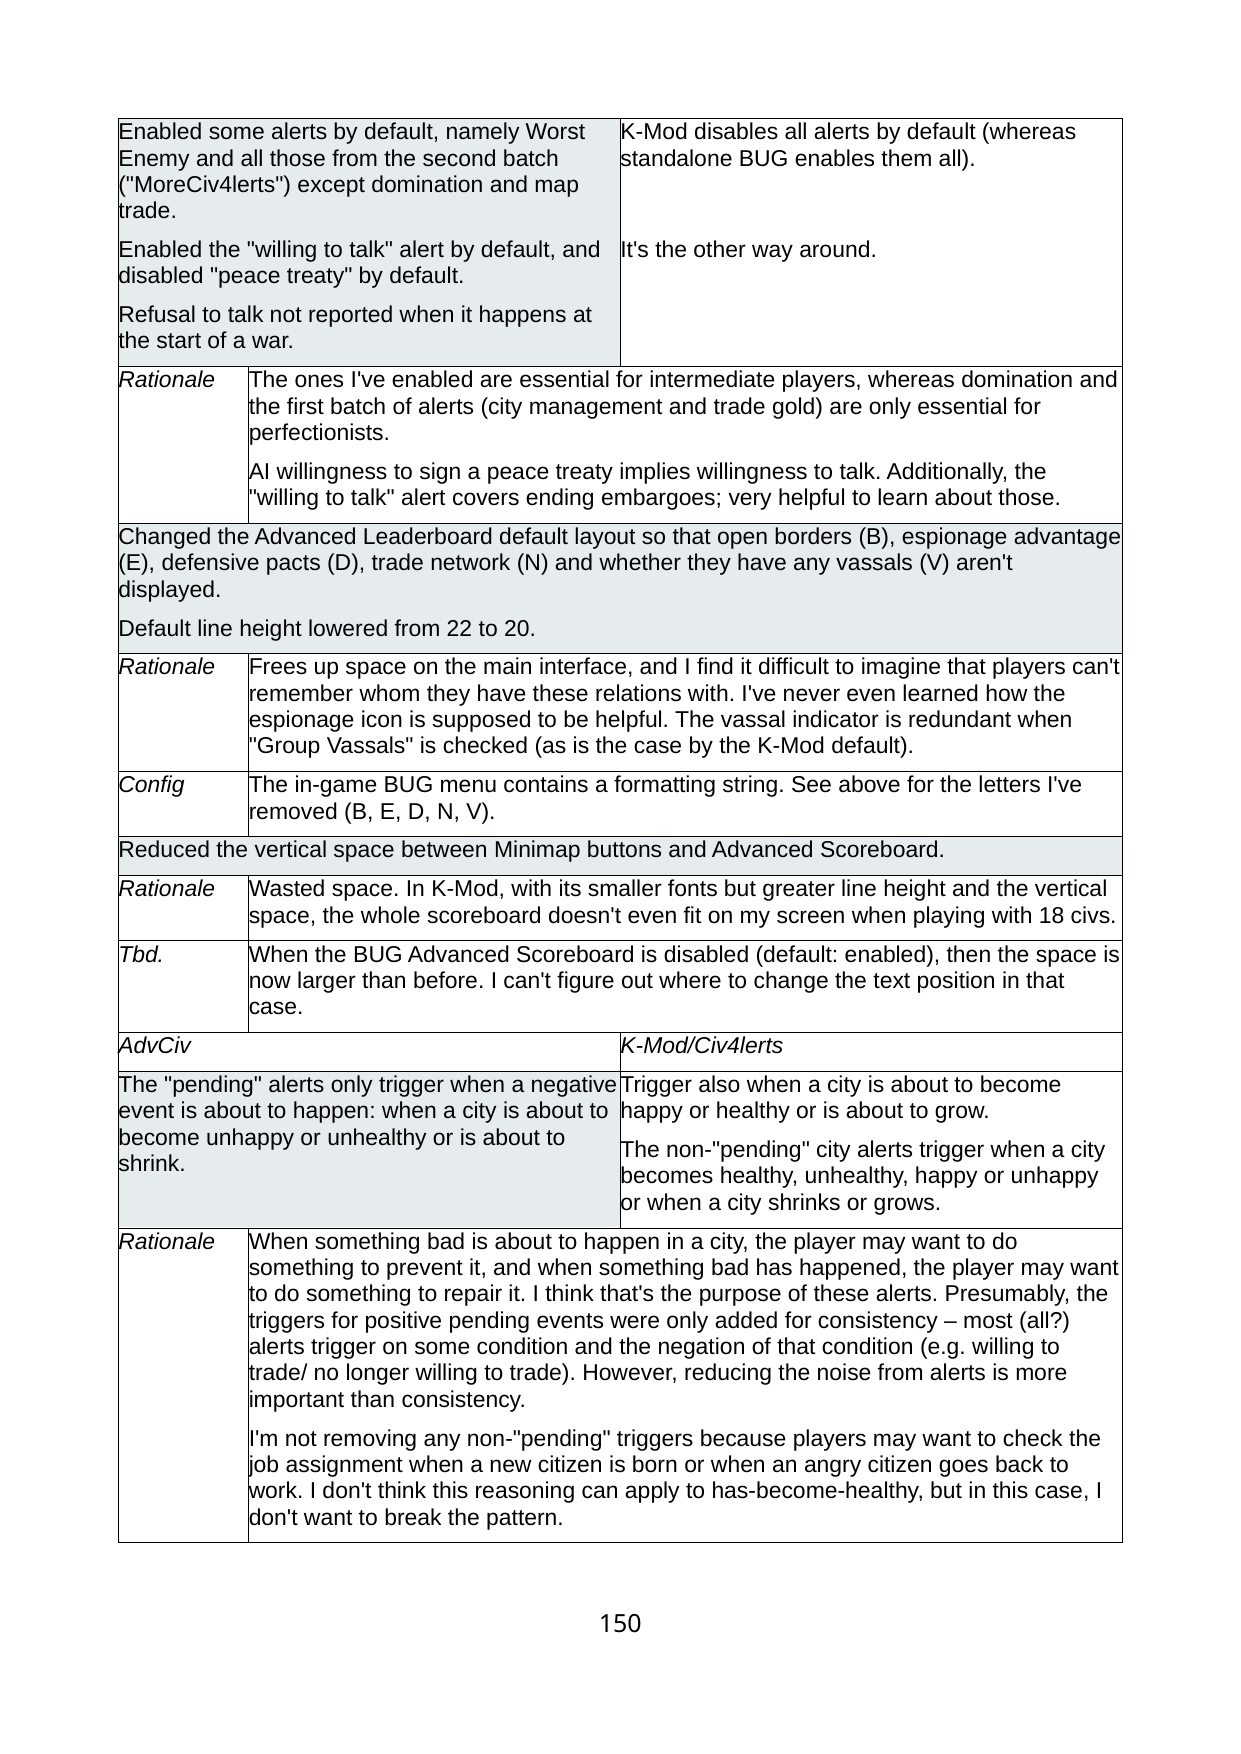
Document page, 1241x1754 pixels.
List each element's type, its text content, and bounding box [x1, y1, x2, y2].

table_cell Trigger also when a city is about to become happy or healthy or is about to grow. The non-"pending" city alerts trigger when a city becomes healthy, unhealthy, happy or unhappy or when a city shrinks or grows. [621, 1072, 1122, 1227]
table_cell Rationale [119, 1229, 248, 1542]
table_cell Reduced the vertical space between Minimap buttons and Advanced Scoreboard. [119, 837, 1122, 875]
table_cell The "pending" alerts only trigger when a negative event is about to happen: when a city is about to become unhappy or unhealthy or is about to shrink. [119, 1072, 620, 1227]
table_cell Enabled some alerts by default, namely Worst Enemy and all those from the second batch ("MoreCiv4lerts") except domination and map trade. Enabled the "willing to talk" alert by default, and disabled "peace treaty" by default. Refusal to talk not reported when it happens at the start of a war. [119, 119, 620, 366]
table_cell Changed the Advanced Leaderboard default layout so that open borders (B), espionage advantage (E), defensive pacts (D), trade network (N) and whether they have any vassals (V) aren't displayed. Default line height lowered from 22 to 20. [119, 524, 1122, 653]
table_cell Tbd. [119, 941, 248, 1032]
table_cell Frees up space on the main interface, and I find it difficult to imagine that players can't remember whom they have these relations with. I've never even learned how the espionage icon is supposed to be helpful. The vassal indicator is redundant when "Group Vassals" is checked (as is the case by the K-Mod default). [249, 654, 1122, 771]
table_cell Config [119, 772, 248, 836]
table_cell K-Mod disables all alerts by default (whereas standalone BUG enables them all). It's the other way around. [621, 119, 1122, 366]
table_cell Rationale [119, 367, 248, 523]
table_cell When something bad is about to happen in a city, the player may want to do something to prevent it, and when something bad has happened, the player may want to do something to repair it. I think that's the purpose of these alerts. Presumably, the triggers for positive pending events were only added for consistency – most (all?) alerts trigger on some condition and the negation of that condition (e.g. willing to trade/ no longer willing to trade). However, reducing the noise from alerts is more important than consistency. I'm not removing any non-"pending" triggers because players may want to check the job assignment when a new citizen is born or when an angry citizen goes back to work. I don't think this reasoning can apply to has-become-healthy, but in this case, I don't want to break the pattern. [249, 1229, 1122, 1542]
table_cell When the BUG Advanced Scoreboard is disabled (default: enabled), then the space is now larger than before. I can't figure out where to change the text position in that case. [249, 941, 1122, 1032]
table_cell The ones I've enabled are essential for intermediate players, whereas domination and the first batch of alerts (city management and trade gold) are only essential for perfectionists. AI willingness to sign a peace treaty implies willingness to talk. Additionally, the "willing to talk" alert covers ending embargoes; very helpful to learn about those. [249, 367, 1122, 523]
table_cell AdvCiv [119, 1033, 620, 1071]
table_cell The in-game BUG menu contains a formatting string. See above for the letters I've removed (B, E, D, N, V). [249, 772, 1122, 836]
table_cell Rationale [119, 654, 248, 771]
table_cell Wasted space. In K-Mod, with its smaller fonts but greater line height and the vertical space, the whole scoreboard doesn't even fit on my screen when playing with 18 civs. [249, 876, 1122, 940]
table_cell K-Mod/Civ4lerts [621, 1033, 1122, 1071]
table_cell Rationale [119, 876, 248, 940]
